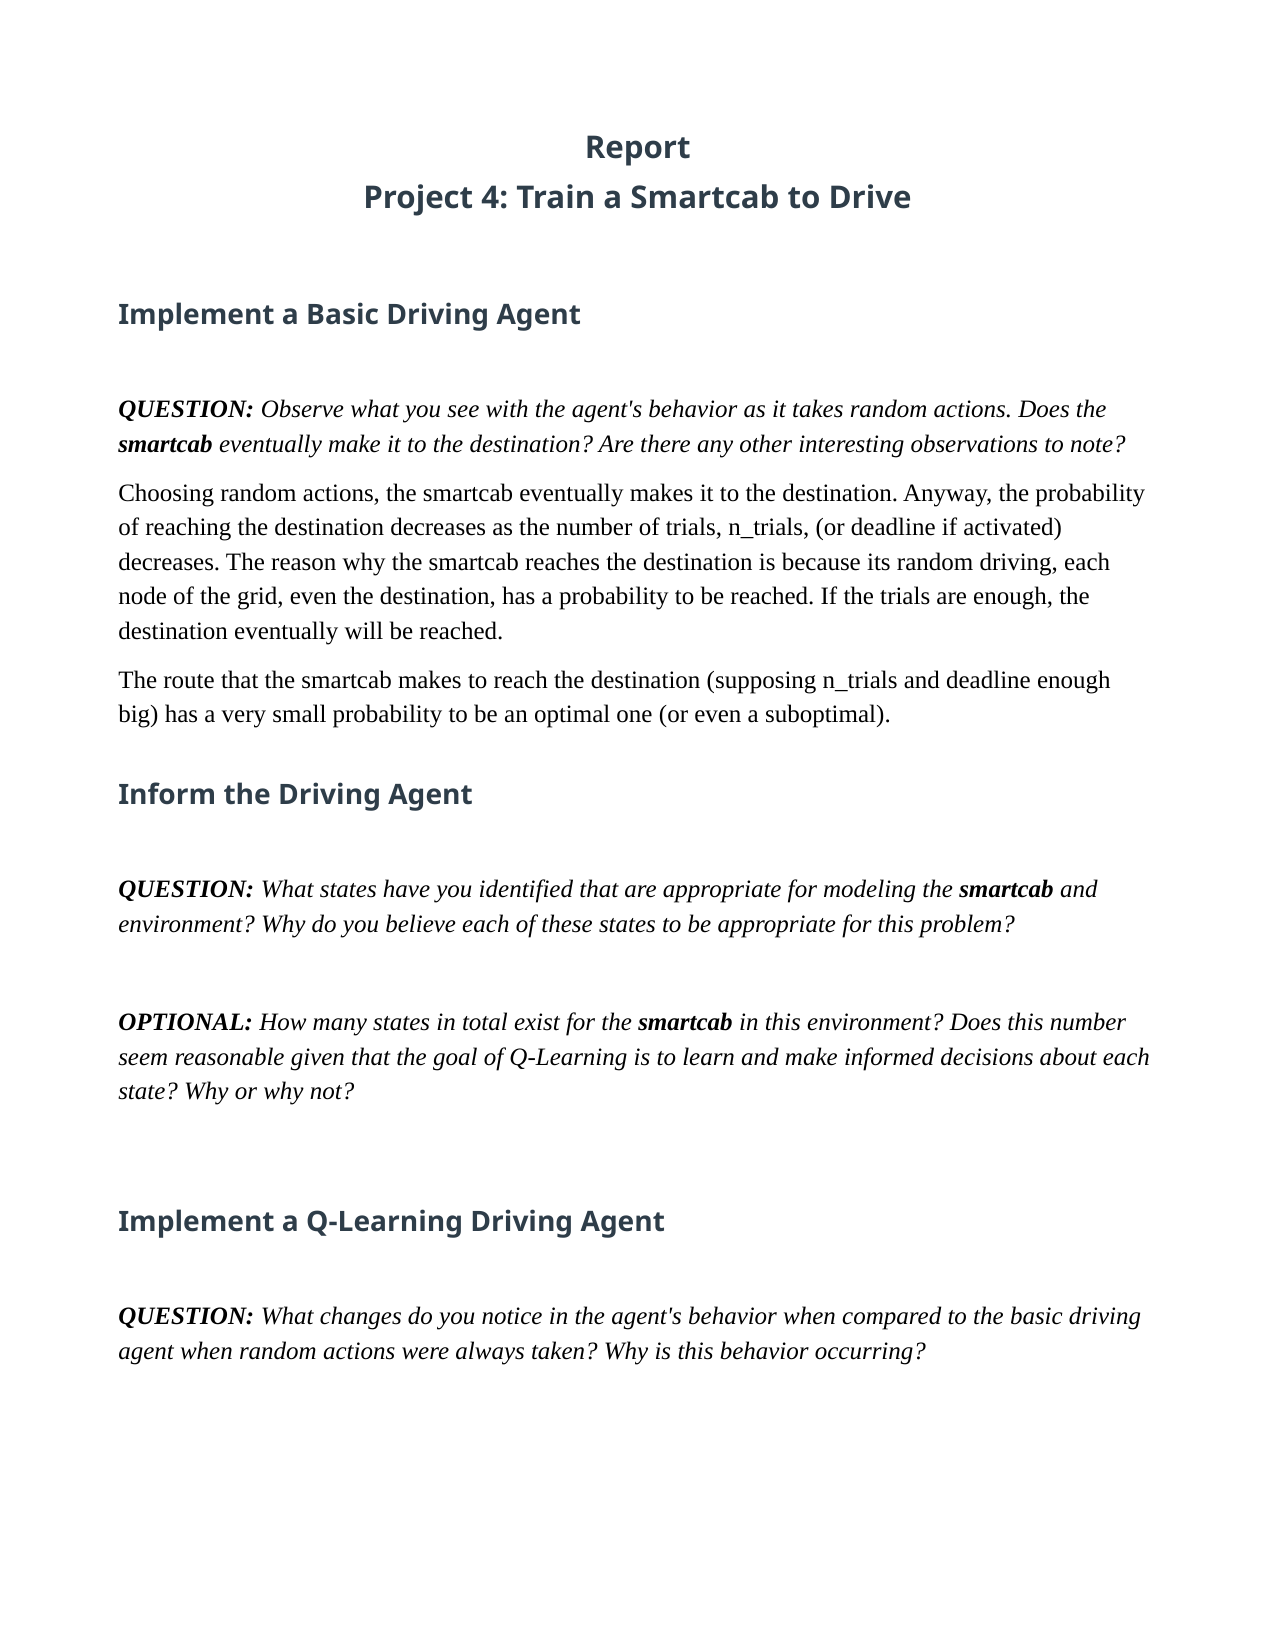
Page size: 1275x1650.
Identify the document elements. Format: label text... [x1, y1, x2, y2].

text QUESTION: Observe what you see with the agent's behavior as it takes random actions. Does the smartcab eventually make it to the destination? Are there any other interesting observations to note? [118, 394, 1157, 457]
text Report [118, 118, 1157, 168]
text The route that the smartcab makes to reach the destination (supposing n_trials and deadline enough big) has a very small probability to be an optimal one (or even a suboptimal). [118, 665, 1157, 728]
subtitle Implement a Basic Driving Agent [118, 283, 1157, 333]
text Project 4: Train a Smartcab to Drive [118, 168, 1157, 218]
text QUESTION: What changes do you notice in the agent's behavior when compared to the basic driving agent when random actions were always taken? Why is this behavior occurring? [118, 1301, 1157, 1364]
subtitle Inform the Driving Agent [118, 763, 1157, 813]
text OPTIONAL: How many states in total exist for the smartcab in this environment? Does this number seem reasonable given that the goal of Q-Learning is to learn and make informed decisions about each state? Why or why not? [118, 1007, 1157, 1105]
text QUESTION: What states have you identified that are appropriate for modeling the smartcab and environment? Why do you believe each of these states to be appropriate for this problem? [118, 874, 1157, 938]
text Choosing random actions, the smartcab eventually makes it to the destination. Anyway, the probability of reaching the destination decreases as the number of trials, n_trials, (or deadline if activated) decreases. The reason why the smartcab reaches the destination is because its random driving, each node of the grid, even the destination, has a probability to be reached. If the trials are enough, the destination eventually will be reached. [118, 478, 1157, 644]
subtitle Implement a Q-Learning Driving Agent [118, 1190, 1157, 1240]
